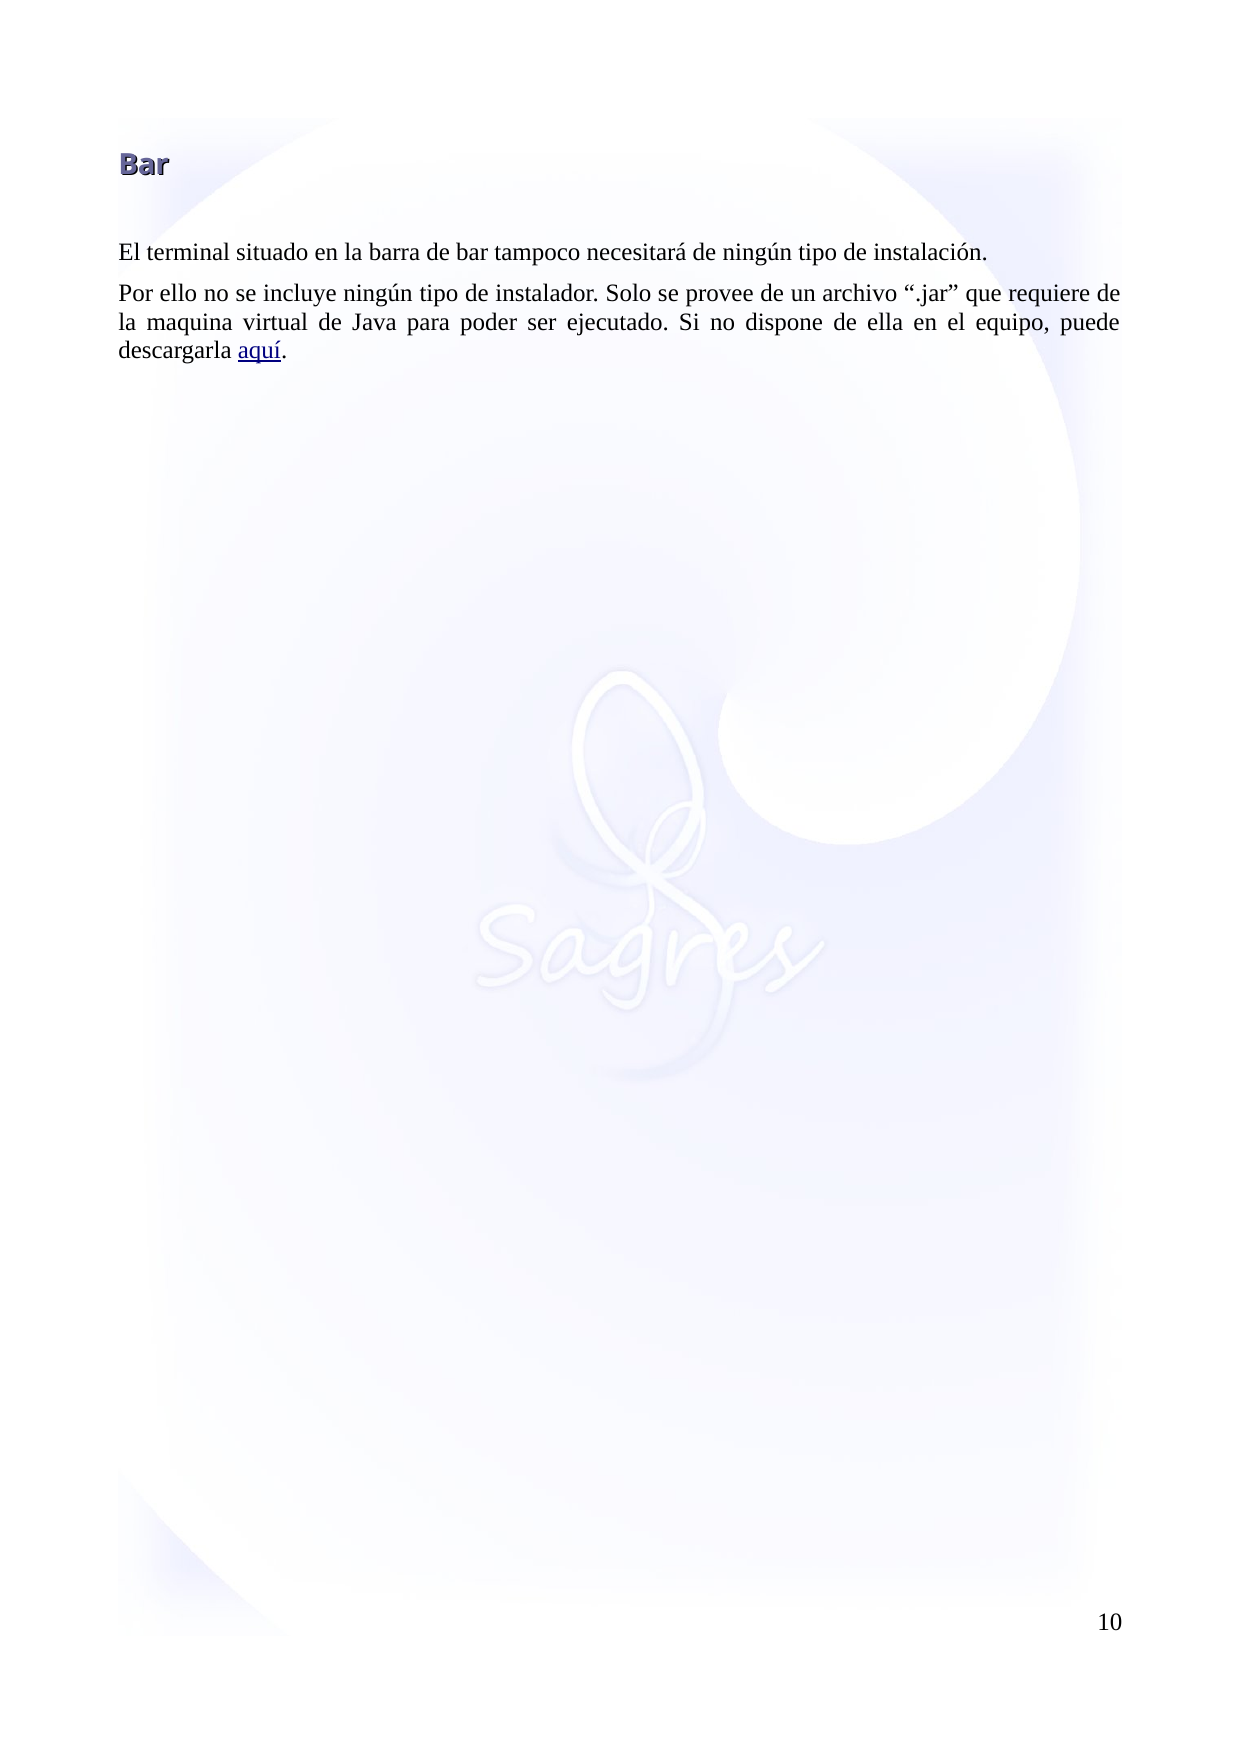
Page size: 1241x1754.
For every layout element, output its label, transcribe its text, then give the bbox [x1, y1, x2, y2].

picture [118, 265, 1122, 278]
picture [118, 183, 1122, 237]
picture [118, 364, 1122, 1636]
subtitle Bar [118, 143, 1122, 183]
picture [118, 118, 1122, 143]
text El terminal situado en la barra de bar tampoco necesitará de ningún tipo de instalación. [118, 237, 1122, 265]
text Por ello no se incluye ningún tipo de instalador. Solo se provee de un archivo “.jar” que requiere de la maquina virtual de Java para poder ser ejecutado. Si no dispone de ella en el equipo, puede descargarla aquí. [118, 278, 1122, 364]
